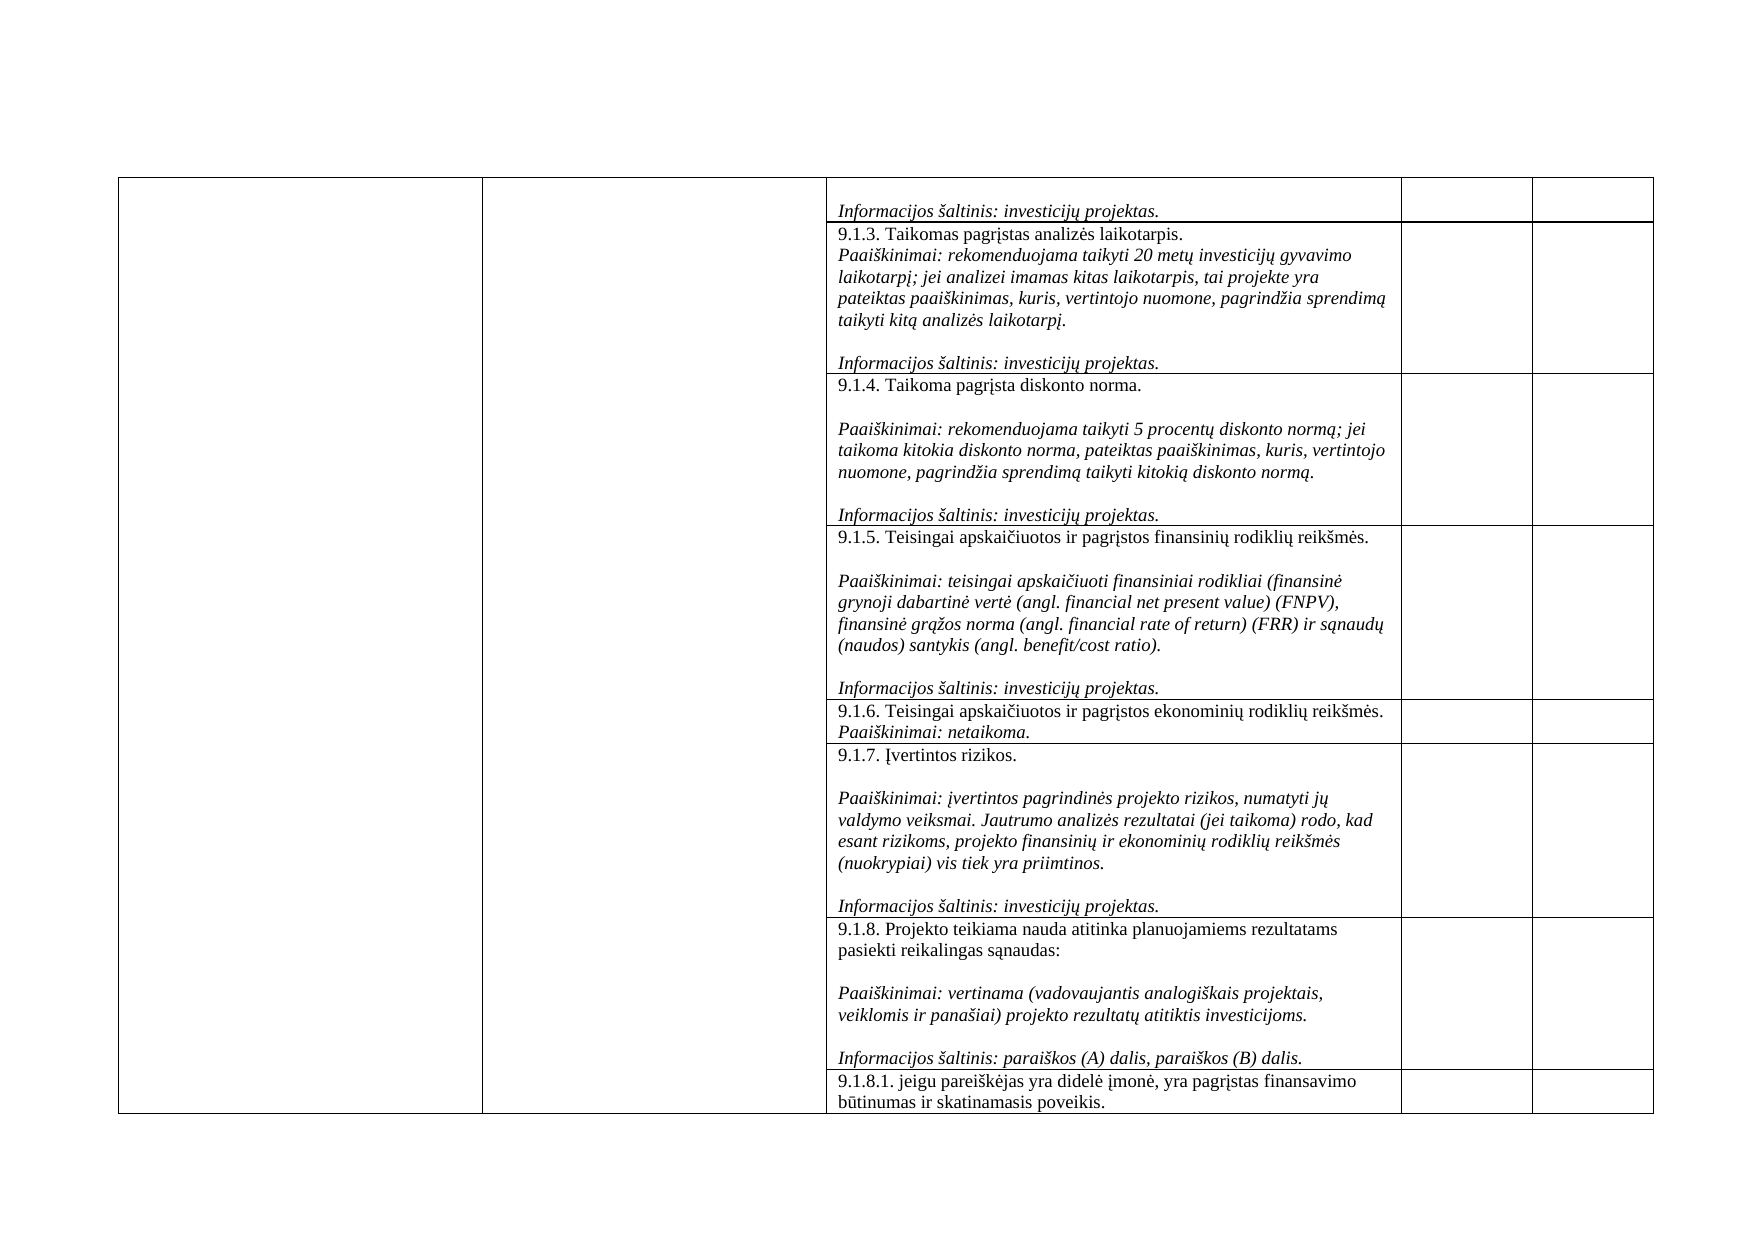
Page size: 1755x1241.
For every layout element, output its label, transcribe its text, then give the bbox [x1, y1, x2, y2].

table_cell 9.1.3. Taikomas pagrįstas analizės laikotarpis. Paaiškinimai: rekomenduojama taikyti 20 metų investicijų gyvavimo laikotarpį; jei analizei imamas kitas laikotarpis, tai projekte yra pateiktas paaiškinimas, kuris, vertintojo nuomone, pagrindžia sprendimą taikyti kitą analizės laikotarpį. Informacijos šaltinis: investicijų projektas. [827, 223, 1401, 373]
table_cell 9.1.8.1. jeigu pareiškėjas yra didelė įmonė, yra pagrįstas finansavimo būtinumas ir skatinamasis poveikis. [827, 1070, 1401, 1113]
table_cell Informacijos šaltinis: investicijų projektas. [827, 178, 1401, 221]
table_cell [1402, 374, 1532, 525]
table_cell [1533, 223, 1653, 373]
table_cell 9.1.7. Įvertintos rizikos. Paaiškinimai: įvertintos pagrindinės projekto rizikos, numatyti jų valdymo veiksmai. Jautrumo analizės rezultatai (jei taikoma) rodo, kad esant rizikoms, projekto finansinių ir ekonominių rodiklių reikšmės (nuokrypiai) vis tiek yra priimtinos. Informacijos šaltinis: investicijų projektas. [827, 744, 1401, 917]
table_cell [1533, 374, 1653, 525]
table_cell [1533, 744, 1653, 917]
table_cell [1533, 526, 1653, 699]
table_cell [1402, 700, 1532, 743]
table_cell 9.1.8. Projekto teikiama nauda atitinka planuojamiems rezultatams pasiekti reikalingas sąnaudas: Paaiškinimai: vertinama (vadovaujantis analogiškais projektais, veiklomis ir panašiai) projekto rezultatų atitiktis investicijoms. Informacijos šaltinis: paraiškos (A) dalis, paraiškos (B) dalis. [827, 918, 1401, 1068]
table_cell 9.1.4. Taikoma pagrįsta diskonto norma. Paaiškinimai: rekomenduojama taikyti 5 procentų diskonto normą; jei taikoma kitokia diskonto norma, pateiktas paaiškinimas, kuris, vertintojo nuomone, pagrindžia sprendimą taikyti kitokią diskonto normą. Informacijos šaltinis: investicijų projektas. [827, 374, 1401, 525]
table_cell [1402, 526, 1532, 699]
table_cell [1402, 744, 1532, 917]
table_cell 9.1.6. Teisingai apskaičiuotos ir pagrįstos ekonominių rodiklių reikšmės. Paaiškinimai: netaikoma. [827, 700, 1401, 743]
table_cell [1402, 223, 1532, 373]
table_cell [1402, 1070, 1532, 1113]
table_cell [1533, 1070, 1653, 1113]
table_cell [483, 178, 826, 1113]
table_cell 9.1.5. Teisingai apskaičiuotos ir pagrįstos finansinių rodiklių reikšmės. Paaiškinimai: teisingai apskaičiuoti finansiniai rodikliai (finansinė grynoji dabartinė vertė (angl. financial net present value) (FNPV), finansinė grąžos norma (angl. financial rate of return) (FRR) ir sąnaudų (naudos) santykis (angl. benefit/cost ratio). Informacijos šaltinis: investicijų projektas. [827, 526, 1401, 699]
table_cell [1402, 918, 1532, 1068]
table_cell [1402, 178, 1532, 221]
table_cell [1533, 178, 1653, 221]
table_cell [119, 178, 482, 1113]
table_cell [1533, 700, 1653, 743]
table_cell [1533, 918, 1653, 1068]
